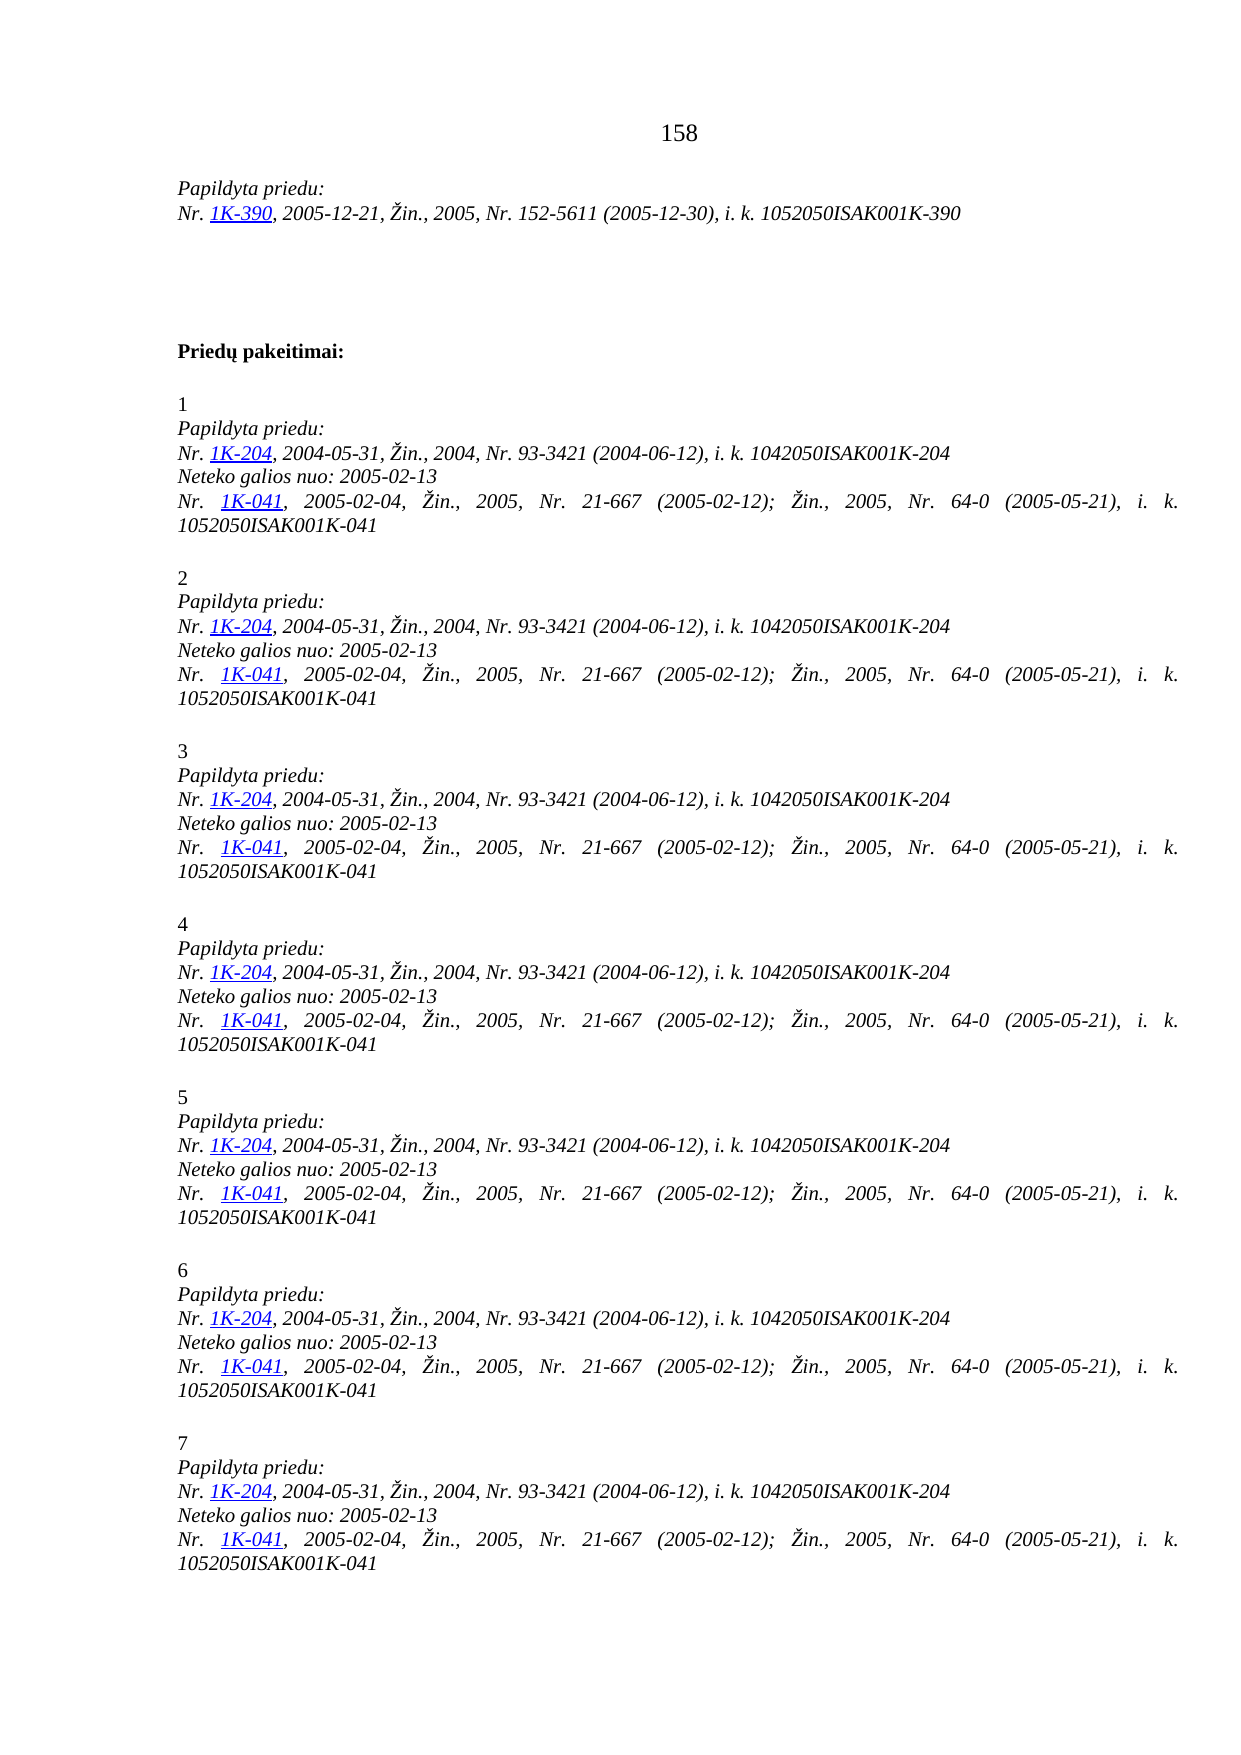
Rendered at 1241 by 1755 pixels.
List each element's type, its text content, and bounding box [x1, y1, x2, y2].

text Nr. 1K-204, 2004-05-31, Žin., 2004, Nr. 93-3421 (2004-06-12), i. k. 1042050ISAK001K-204 [177, 1133, 1181, 1157]
text 4 [177, 912, 1181, 936]
text Papildyta priedu: [177, 1109, 1181, 1133]
text 2 [177, 565, 1181, 589]
text 1 [177, 392, 1181, 416]
text 6 [177, 1258, 1181, 1282]
text Neteko galios nuo: 2005-02-13 [177, 1157, 1181, 1181]
text Neteko galios nuo: 2005-02-13 [177, 984, 1181, 1008]
text Papildyta priedu: [177, 416, 1181, 440]
text Nr. 1K-041, 2005-02-04, Žin., 2005, Nr. 21-667 (2005-02-12); Žin., 2005, Nr. 64-0 (2005-05-21), i. k. 1052050ISAK001K-041 [177, 662, 1181, 710]
text Nr. 1K-204, 2004-05-31, Žin., 2004, Nr. 93-3421 (2004-06-12), i. k. 1042050ISAK001K-204 [177, 613, 1181, 638]
text Neteko galios nuo: 2005-02-13 [177, 811, 1181, 835]
text Nr. 1K-390, 2005-12-21, Žin., 2005, Nr. 152-5611 (2005-12-30), i. k. 1052050ISAK001K-390 [177, 200, 1181, 224]
text Papildyta priedu: [177, 1282, 1181, 1306]
text Papildyta priedu: [177, 936, 1181, 960]
text Neteko galios nuo: 2005-02-13 [177, 1330, 1181, 1354]
text Nr. 1K-204, 2004-05-31, Žin., 2004, Nr. 93-3421 (2004-06-12), i. k. 1042050ISAK001K-204 [177, 960, 1181, 984]
text Neteko galios nuo: 2005-02-13 [177, 638, 1181, 662]
text 5 [177, 1085, 1181, 1109]
text Papildyta priedu: [177, 763, 1181, 787]
text Nr. 1K-041, 2005-02-04, Žin., 2005, Nr. 21-667 (2005-02-12); Žin., 2005, Nr. 64-0 (2005-05-21), i. k. 1052050ISAK001K-041 [177, 835, 1181, 883]
text 3 [177, 738, 1181, 763]
text Nr. 1K-204, 2004-05-31, Žin., 2004, Nr. 93-3421 (2004-06-12), i. k. 1042050ISAK001K-204 [177, 440, 1181, 464]
text Nr. 1K-204, 2004-05-31, Žin., 2004, Nr. 93-3421 (2004-06-12), i. k. 1042050ISAK001K-204 [177, 787, 1181, 811]
text 7 [177, 1431, 1181, 1455]
text Papildyta priedu: [177, 1455, 1181, 1479]
text Priedų pakeitimai: [177, 339, 1181, 363]
text Nr. 1K-204, 2004-05-31, Žin., 2004, Nr. 93-3421 (2004-06-12), i. k. 1042050ISAK001K-204 [177, 1479, 1181, 1503]
text Papildyta priedu: [177, 176, 1181, 200]
text Nr. 1K-041, 2005-02-04, Žin., 2005, Nr. 21-667 (2005-02-12); Žin., 2005, Nr. 64-0 (2005-05-21), i. k. 1052050ISAK001K-041 [177, 488, 1181, 537]
text Nr. 1K-041, 2005-02-04, Žin., 2005, Nr. 21-667 (2005-02-12); Žin., 2005, Nr. 64-0 (2005-05-21), i. k. 1052050ISAK001K-041 [177, 1008, 1181, 1056]
text Nr. 1K-204, 2004-05-31, Žin., 2004, Nr. 93-3421 (2004-06-12), i. k. 1042050ISAK001K-204 [177, 1306, 1181, 1330]
text Nr. 1K-041, 2005-02-04, Žin., 2005, Nr. 21-667 (2005-02-12); Žin., 2005, Nr. 64-0 (2005-05-21), i. k. 1052050ISAK001K-041 [177, 1354, 1181, 1402]
text Neteko galios nuo: 2005-02-13 [177, 1503, 1181, 1527]
text Nr. 1K-041, 2005-02-04, Žin., 2005, Nr. 21-667 (2005-02-12); Žin., 2005, Nr. 64-0 (2005-05-21), i. k. 1052050ISAK001K-041 [177, 1181, 1181, 1229]
text Nr. 1K-041, 2005-02-04, Žin., 2005, Nr. 21-667 (2005-02-12); Žin., 2005, Nr. 64-0 (2005-05-21), i. k. 1052050ISAK001K-041 [177, 1527, 1181, 1575]
text Papildyta priedu: [177, 589, 1181, 613]
text Neteko galios nuo: 2005-02-13 [177, 464, 1181, 488]
